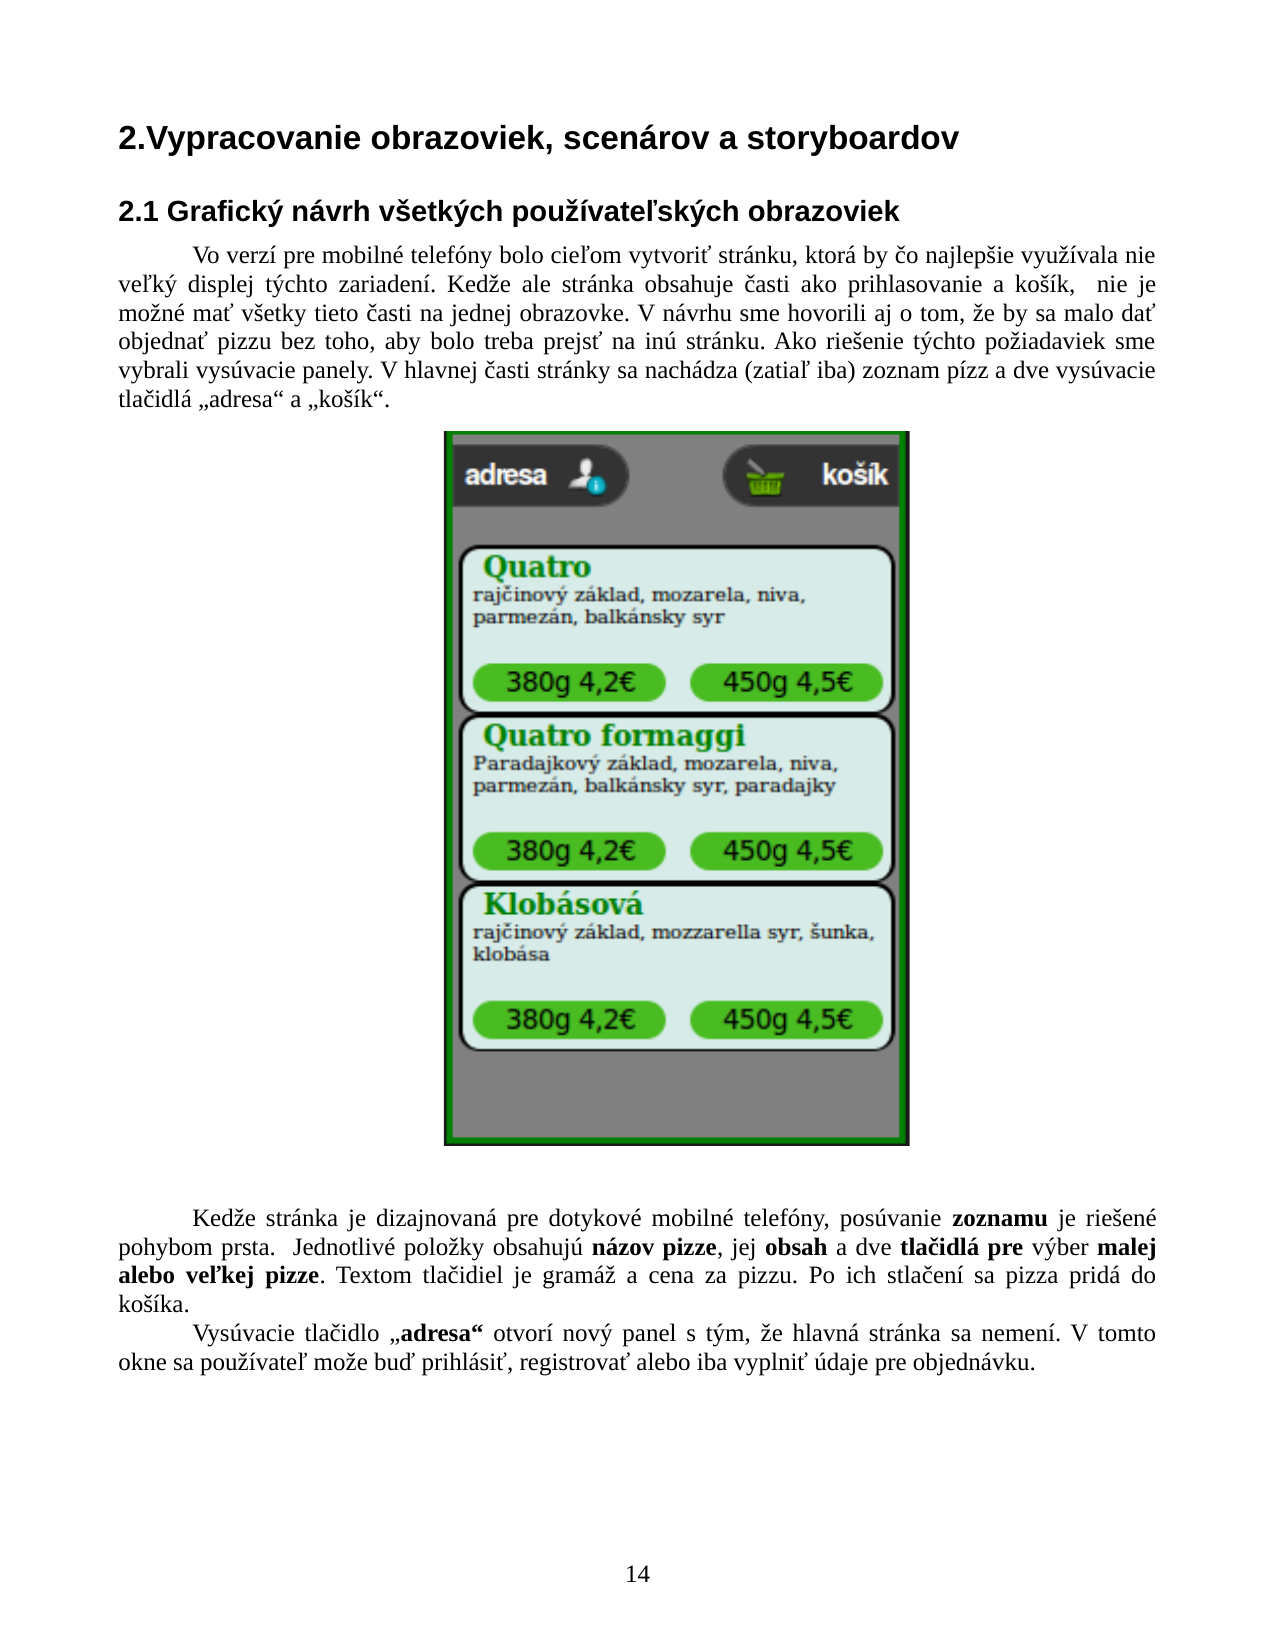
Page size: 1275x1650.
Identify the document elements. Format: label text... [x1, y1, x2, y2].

subtitle 2.1 Grafický návrh všetkých používateľských obrazoviek [118, 194, 1157, 228]
text Vysúvacie tlačidlo „adresa“ otvorí nový panel s tým, že hlavná stránka sa nemení. V tomto okne sa používateľ može buď prihlásiť, registrovať alebo iba vyplniť údaje pre objednávku. [118, 1318, 1157, 1375]
picture [443, 431, 910, 1146]
text Vo verzí pre mobilné telefóny bolo cieľom vytvoriť stránku, ktorá by čo najlepšie využívala nie veľký displej týchto zariadení. Kedže ale stránka obsahuje časti ako prihlasovanie a košík, nie je možné mať všetky tieto časti na jednej obrazovke. V návrhu sme hovorili aj o tom, že by sa malo dať objednať pizzu bez toho, aby bolo treba prejsť na inú stránku. Ako riešenie týchto požiadaviek sme vybrali vysúvacie panely. V hlavnej časti stránky sa nachádza (zatiaľ iba) zoznam pízz a dve vysúvacie tlačidlá „adresa“ a „košík“. [118, 240, 1157, 413]
text Kedže stránka je dizajnovaná pre dotykové mobilné telefóny, posúvanie zoznamu je riešené pohybom prsta. Jednotlivé položky obsahujú názov pizze, jej obsah a dve tlačidlá pre výber malej alebo veľkej pizze. Textom tlačidiel je gramáž a cena za pizzu. Po ich stlačení sa pizza pridá do košíka. [118, 1203, 1157, 1318]
subtitle 2.Vypracovanie obrazoviek, scenárov a storyboardov [118, 118, 1157, 157]
